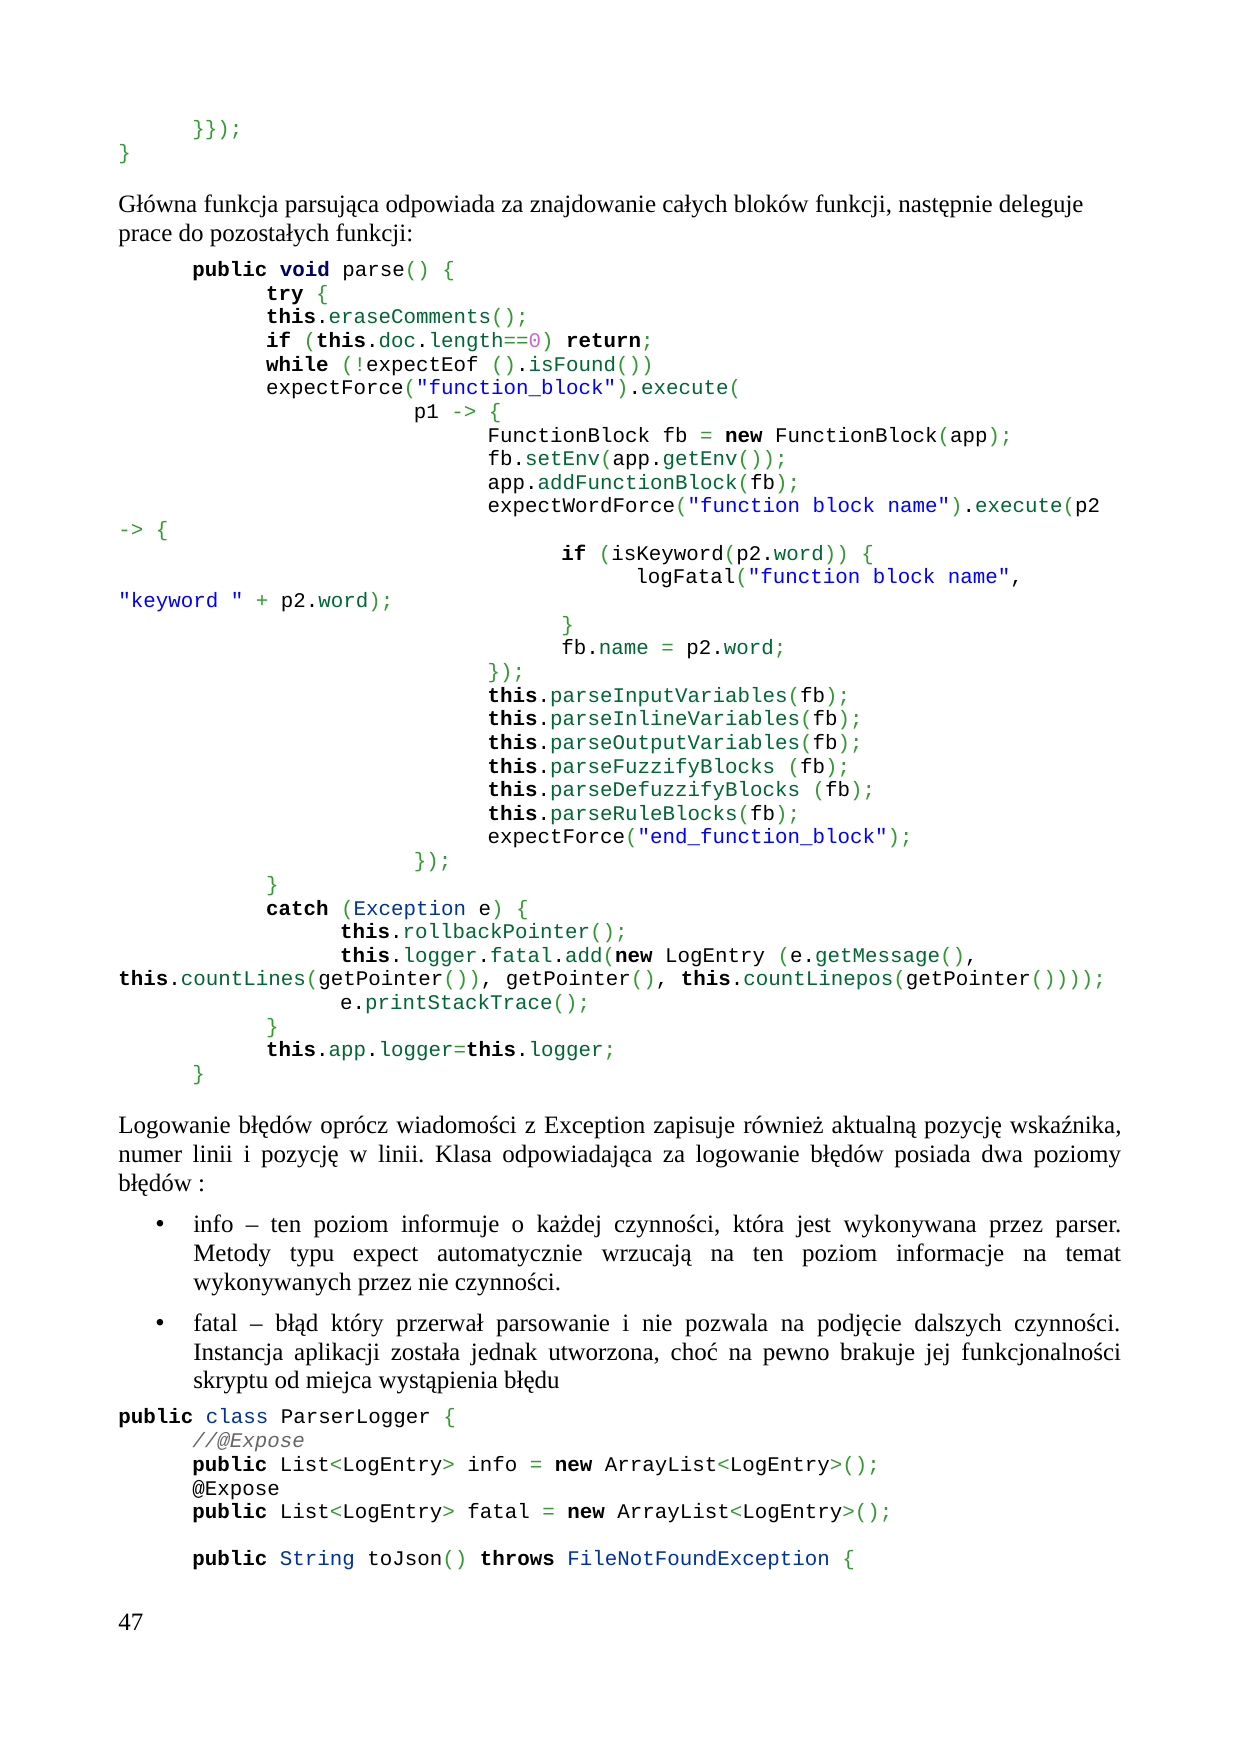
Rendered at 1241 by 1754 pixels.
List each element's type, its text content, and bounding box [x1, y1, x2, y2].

text if (this.doc.length==0) return; [118, 330, 1122, 354]
list fatal – błąd który przerwał parsowanie i nie pozwala na podjęcie dalszych czynności. Instancja aplikacji została jednak utworzona, choć na pewno brakuje jej funkcjonalności skryptu od miejca wystąpienia błędu [156, 1308, 1122, 1394]
text this.eraseComments(); [118, 306, 1122, 330]
text e.printStackTrace(); [118, 992, 1122, 1016]
text } [118, 874, 1122, 897]
text }); [118, 661, 1122, 685]
text public List<LogEntry> fatal = new ArrayList<LogEntry>(); [118, 1501, 1122, 1525]
text this.rollbackPointer(); [118, 921, 1122, 945]
text public List<LogEntry> info = new ArrayList<LogEntry>(); [118, 1454, 1122, 1477]
text this.parseOutputVariables(fb); [118, 732, 1122, 756]
text expectWordForce("function block name").execute(p2 -> { [118, 496, 1122, 543]
text Główna funkcja parsująca odpowiada za znajdowanie całych bloków funkcji, następnie deleguje prace do pozostałych funkcji: [118, 189, 1122, 247]
text this.parseFuzzifyBlocks (fb); [118, 756, 1122, 779]
text this.parseRuleBlocks(fb); [118, 803, 1122, 827]
text } [118, 1063, 1122, 1087]
text Logowanie błędów oprócz wiadomości z Exception zapisuje również aktualną pozycję wskaźnika, numer linii i pozycję w linii. Klasa odpowiadająca za logowanie błędów posiada dwa poziomy błędów : [118, 1110, 1122, 1197]
text p1 -> { [118, 401, 1122, 424]
text } [118, 614, 1122, 637]
text expectForce("end_function_block"); [118, 827, 1122, 850]
text catch (Exception e) { [118, 897, 1122, 921]
text FunctionBlock fb = new FunctionBlock(app); [118, 424, 1122, 448]
text this.parseInputVariables(fb); [118, 685, 1122, 708]
text this.parseDefuzzifyBlocks (fb); [118, 779, 1122, 803]
text @Expose [118, 1477, 1122, 1501]
text //@Expose [118, 1430, 1122, 1454]
text logFatal("function block name", "keyword " + p2.word); [118, 566, 1122, 614]
text }); [118, 850, 1122, 874]
text this.logger.fatal.add(new LogEntry (e.getMessage(), this.countLines(getPointer()), getPointer(), this.countLinepos(getPointer()))); [118, 945, 1122, 992]
text fb.name = p2.word; [118, 637, 1122, 661]
text this.app.logger=this.logger; [118, 1039, 1122, 1063]
list info – ten poziom informuje o każdej czynności, która jest wykonywana przez parser. Metody typu expect automatycznie wrzucają na ten poziom informacje na temat wykonywanych przez nie czynności. [156, 1209, 1122, 1295]
text this.parseInlineVariables(fb); [118, 708, 1122, 732]
text app.addFunctionBlock(fb); [118, 472, 1122, 496]
text public String toJson() throws FileNotFoundException { [118, 1548, 1122, 1572]
text } [118, 1016, 1122, 1039]
text try { [118, 283, 1122, 306]
text } [118, 142, 1122, 165]
text expectForce("function_block").execute( [118, 377, 1122, 401]
text public void parse() { [118, 259, 1122, 283]
text if (isKeyword(p2.word)) { [118, 543, 1122, 566]
text }}); [118, 118, 1122, 142]
text fb.setEnv(app.getEnv()); [118, 448, 1122, 472]
text public class ParserLogger { [118, 1407, 1122, 1430]
text while (!expectEof ().isFound()) [118, 354, 1122, 377]
